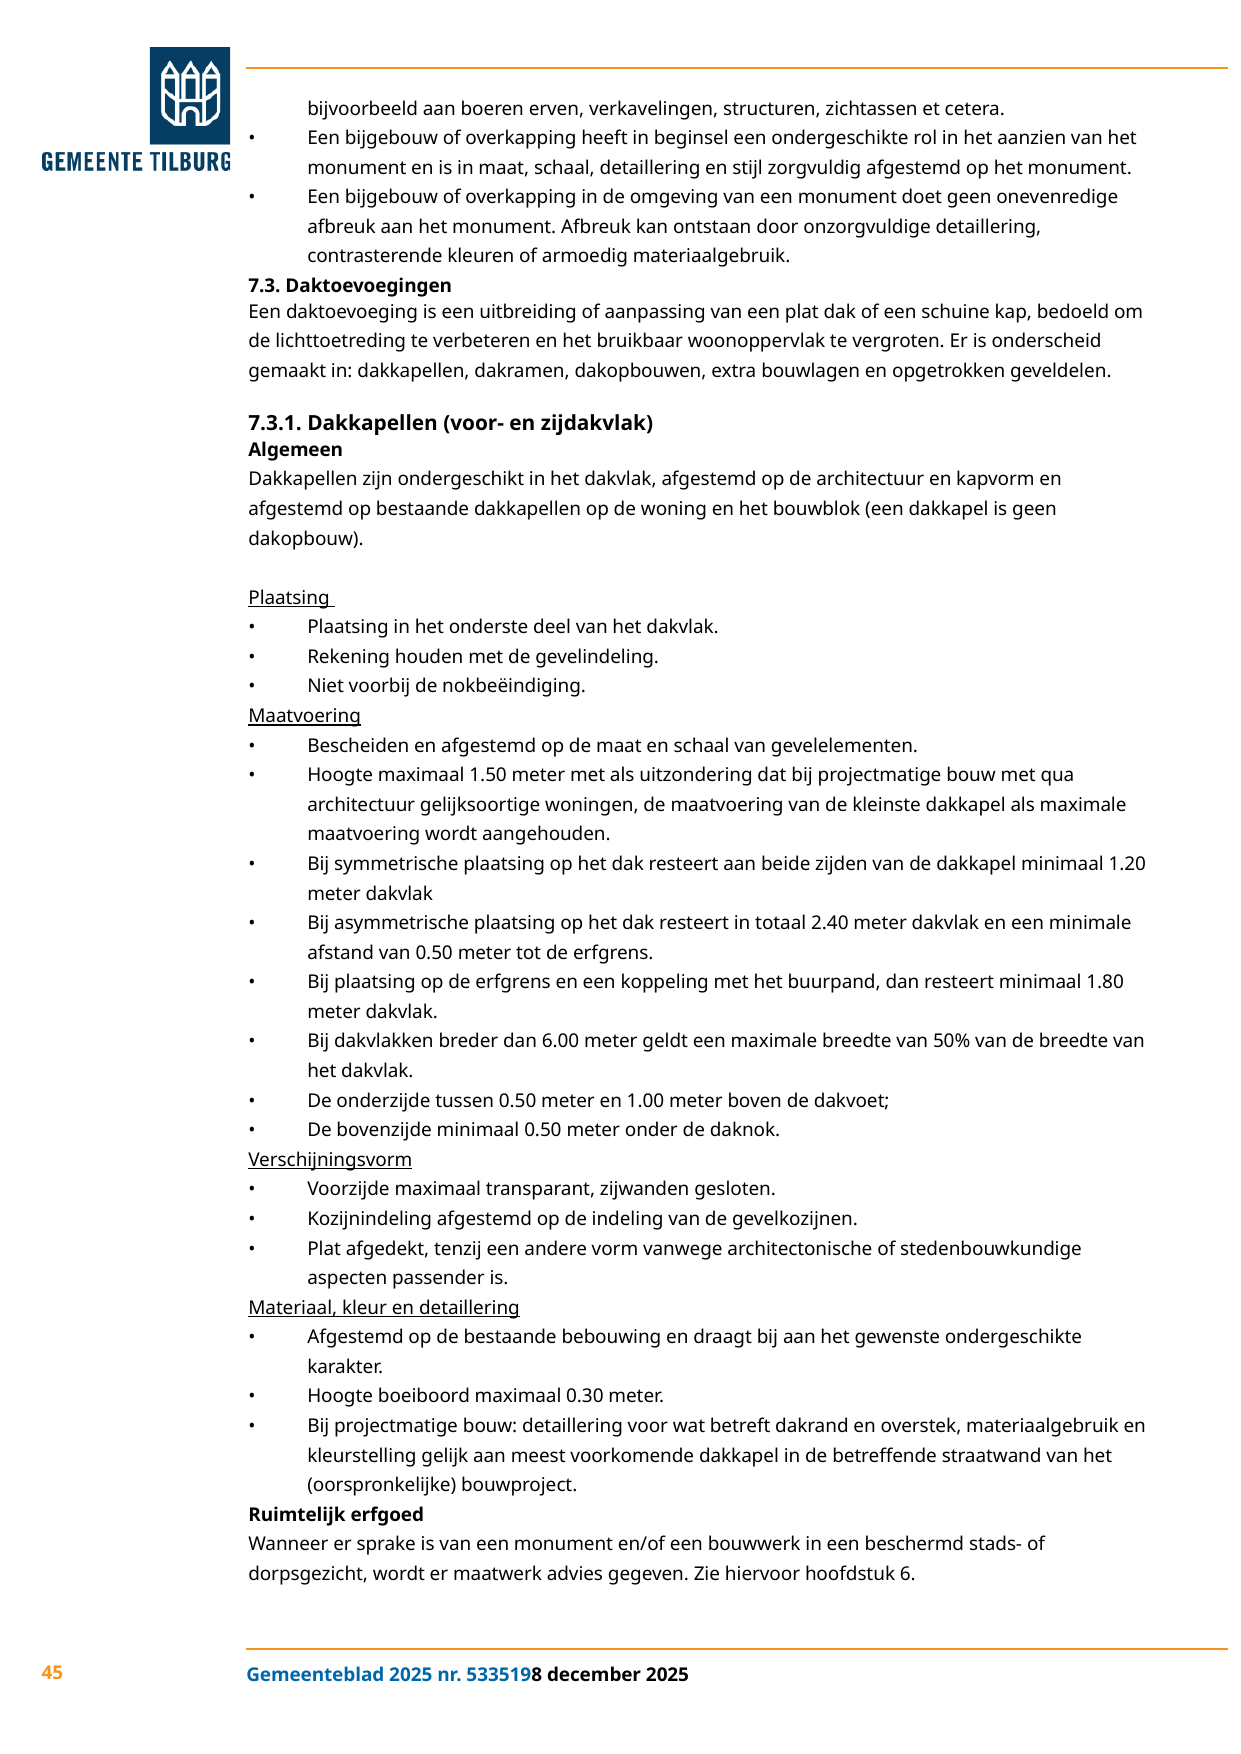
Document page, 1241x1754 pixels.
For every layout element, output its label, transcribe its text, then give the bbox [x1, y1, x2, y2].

text Algemeen [248, 436, 1152, 462]
text Ruimtelijk erfgoed [248, 1501, 1152, 1527]
text Materiaal, kleur en detaillering [248, 1294, 1152, 1320]
text 7.3. Daktoevoegingen [248, 272, 1152, 298]
text Dakkapellen zijn ondergeschikt in het dakvlak, afgestemd op de architectuur en kapvorm en afgestemd op bestaande dakkapellen op de woning en het bouwblok (een dakkapel is geen dakopbouw). [248, 466, 1152, 551]
list De bovenzijde minimaal 0.50 meter onder de daknok. [248, 1116, 1152, 1142]
list Plaatsing in het onderste deel van het dakvlak. [248, 613, 1152, 639]
list Bij plaatsing op de erfgrens en een koppeling met het buurpand, dan resteert minimaal 1.80 meter dakvlak. [248, 968, 1152, 1024]
list bijvoorbeeld aan boeren erven, verkavelingen, structuren, zichtassen et cetera. [248, 95, 1152, 121]
text Maatvoering [248, 702, 1152, 728]
text Wanneer er sprake is van een monument en/of een bouwwerk in een beschermd stads- of dorpsgezicht, wordt er maatwerk advies gegeven. Zie hiervoor hoofdstuk 6. [248, 1531, 1152, 1586]
list Hoogte maximaal 1.50 meter met als uitzondering dat bij projectmatige bouw met qua architectuur gelijksoortige woningen, de maatvoering van de kleinste dakkapel als maximale maatvoering wordt aangehouden. [248, 761, 1152, 846]
list Een bijgebouw of overkapping heeft in beginsel een ondergeschikte rol in het aanzien van het monument en is in maat, schaal, detaillering en stijl zorgvuldig afgestemd op het monument. [248, 124, 1152, 180]
list Voorzijde maximaal transparant, zijwanden gesloten. [248, 1176, 1152, 1201]
list Bij dakvlakken breder dan 6.00 meter geldt een maximale breedte van 50% van de breedte van het dakvlak. [248, 1028, 1152, 1083]
list Plat afgedekt, tenzij een andere vorm vanwege architectonische of stedenbouwkundige aspecten passender is. [248, 1235, 1152, 1290]
list Bij projectmatige bouw: detaillering voor wat betreft dakrand en overstek, materiaalgebruik en kleurstelling gelijk aan meest voorkomende dakkapel in de betreffende straatwand van het (oorspronkelijke) bouwproject. [248, 1412, 1152, 1497]
list Niet voorbij de nokbeëindiging. [248, 673, 1152, 698]
list Kozijnindeling afgestemd op de indeling van de gevelkozijnen. [248, 1205, 1152, 1231]
list Een bijgebouw of overkapping in de omgeving van een monument doet geen onevenredige afbreuk aan het monument. Afbreuk kan ontstaan door onzorgvuldige detaillering, contrasterende kleuren of armoedig materiaalgebruik. [248, 183, 1152, 268]
picture [41, 47, 231, 172]
text 7.3.1. Dakkapellen (voor- en zijdakvlak) [248, 408, 1152, 436]
list Hoogte boeiboord maximaal 0.30 meter. [248, 1383, 1152, 1408]
list Rekening houden met de gevelindeling. [248, 643, 1152, 669]
list De onderzijde tussen 0.50 meter en 1.00 meter boven de dakvoet; [248, 1087, 1152, 1113]
text Verschijningsvorm [248, 1146, 1152, 1172]
list Afgestemd op de bestaande bebouwing en draagt bij aan het gewenste ondergeschikte karakter. [248, 1323, 1152, 1379]
text Een daktoevoeging is een uitbreiding of aanpassing van een plat dak of een schuine kap, bedoeld om de lichttoetreding te verbeteren en het bruikbaar woonoppervlak te vergroten. Er is onderscheid gemaakt in: dakkapellen, dakramen, dakopbouwen, extra bouwlagen en opgetrokken geveldelen. [248, 298, 1152, 383]
text Plaatsing [248, 584, 1152, 610]
list Bij asymmetrische plaatsing op het dak resteert in totaal 2.40 meter dakvlak en een minimale afstand van 0.50 meter tot de erfgrens. [248, 909, 1152, 965]
list Bescheiden en afgestemd op de maat en schaal van gevelelementen. [248, 732, 1152, 758]
list Bij symmetrische plaatsing op het dak resteert aan beide zijden van de dakkapel minimaal 1.20 meter dakvlak [248, 850, 1152, 906]
